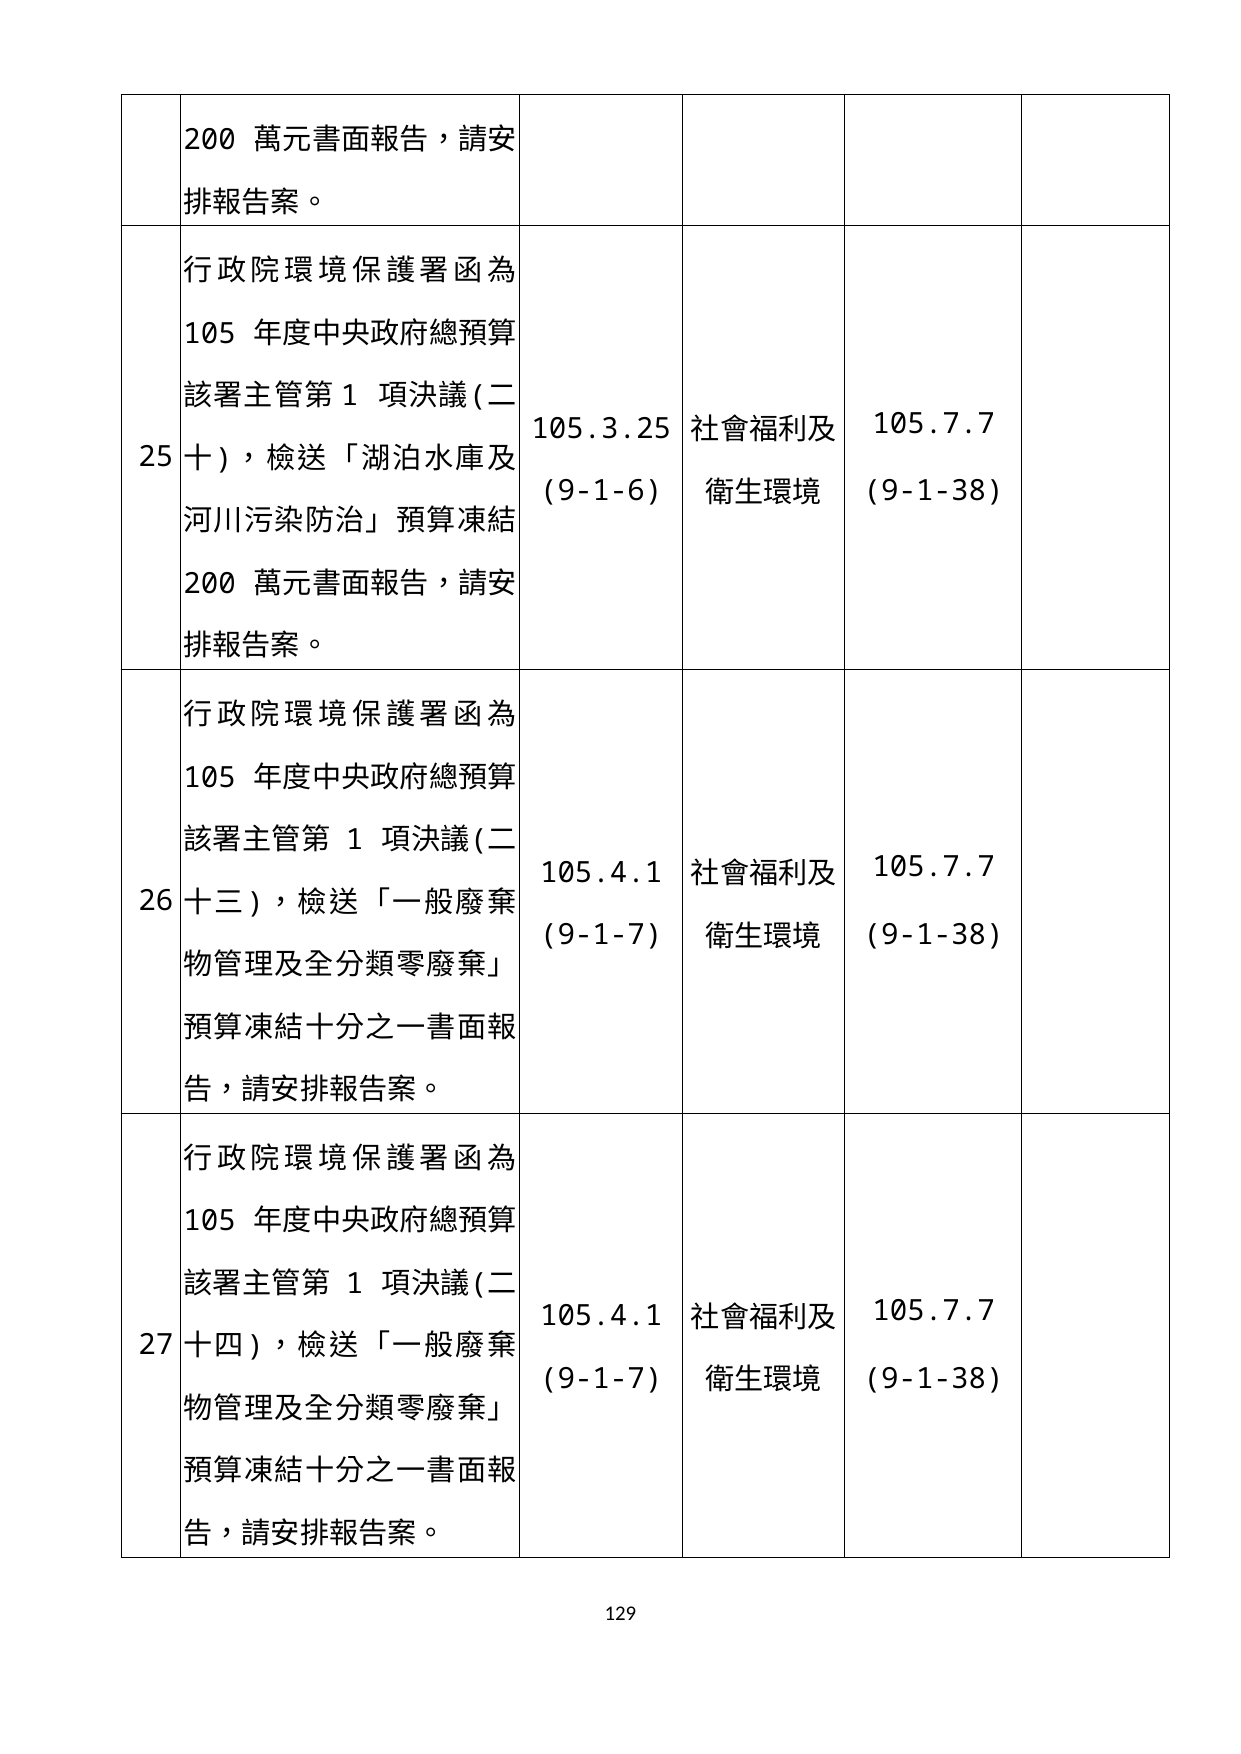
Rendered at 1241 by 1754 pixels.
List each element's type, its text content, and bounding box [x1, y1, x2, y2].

table_cell [683, 95, 844, 225]
table_cell 105.7.7 (9-1-38) [845, 1114, 1021, 1557]
table_cell [122, 1114, 180, 1557]
table_cell [122, 226, 180, 669]
table_cell [1022, 1114, 1169, 1557]
table_cell 105.4.1 (9-1-7) [520, 1114, 682, 1557]
table_cell [1022, 226, 1169, 669]
table_cell [122, 670, 180, 1113]
table_cell [845, 95, 1021, 225]
table_cell [1022, 670, 1169, 1113]
table_cell [520, 95, 682, 225]
table_cell 社會福利及衛生環境 [683, 670, 844, 1113]
table_cell [1022, 95, 1169, 225]
table_cell 105.7.7 (9-1-38) [845, 226, 1021, 669]
table_cell 行政院環境保護署函為105 年度中央政府總預算該署主管第 1 項決議(二十四)，檢送「一般廢棄物管理及全分類零廢棄」預算凍結十分之一書面報告，請安排報告案。 [181, 1114, 519, 1557]
table_cell 105.4.1 (9-1-7) [520, 670, 682, 1113]
table_cell 行政院環境保護署函為105 年度中央政府總預算該署主管第1 項決議(二十)，檢送「湖泊水庫及河川污染防治」預算凍結200 萬元書面報告，請安排報告案。 [181, 226, 519, 669]
table_cell [122, 95, 180, 225]
table_cell 105.3.25 (9-1-6) [520, 226, 682, 669]
table_cell 社會福利及衛生環境 [683, 1114, 844, 1557]
table_cell 行政院環境保護署函為105 年度中央政府總預算該署主管第 1 項決議(二十三)，檢送「一般廢棄物管理及全分類零廢棄」預算凍結十分之一書面報告，請安排報告案。 [181, 670, 519, 1113]
table_cell 社會福利及衛生環境 [683, 226, 844, 669]
table_cell 200 萬元書面報告，請安排報告案。 [181, 95, 519, 225]
table_cell 105.7.7 (9-1-38) [845, 670, 1021, 1113]
